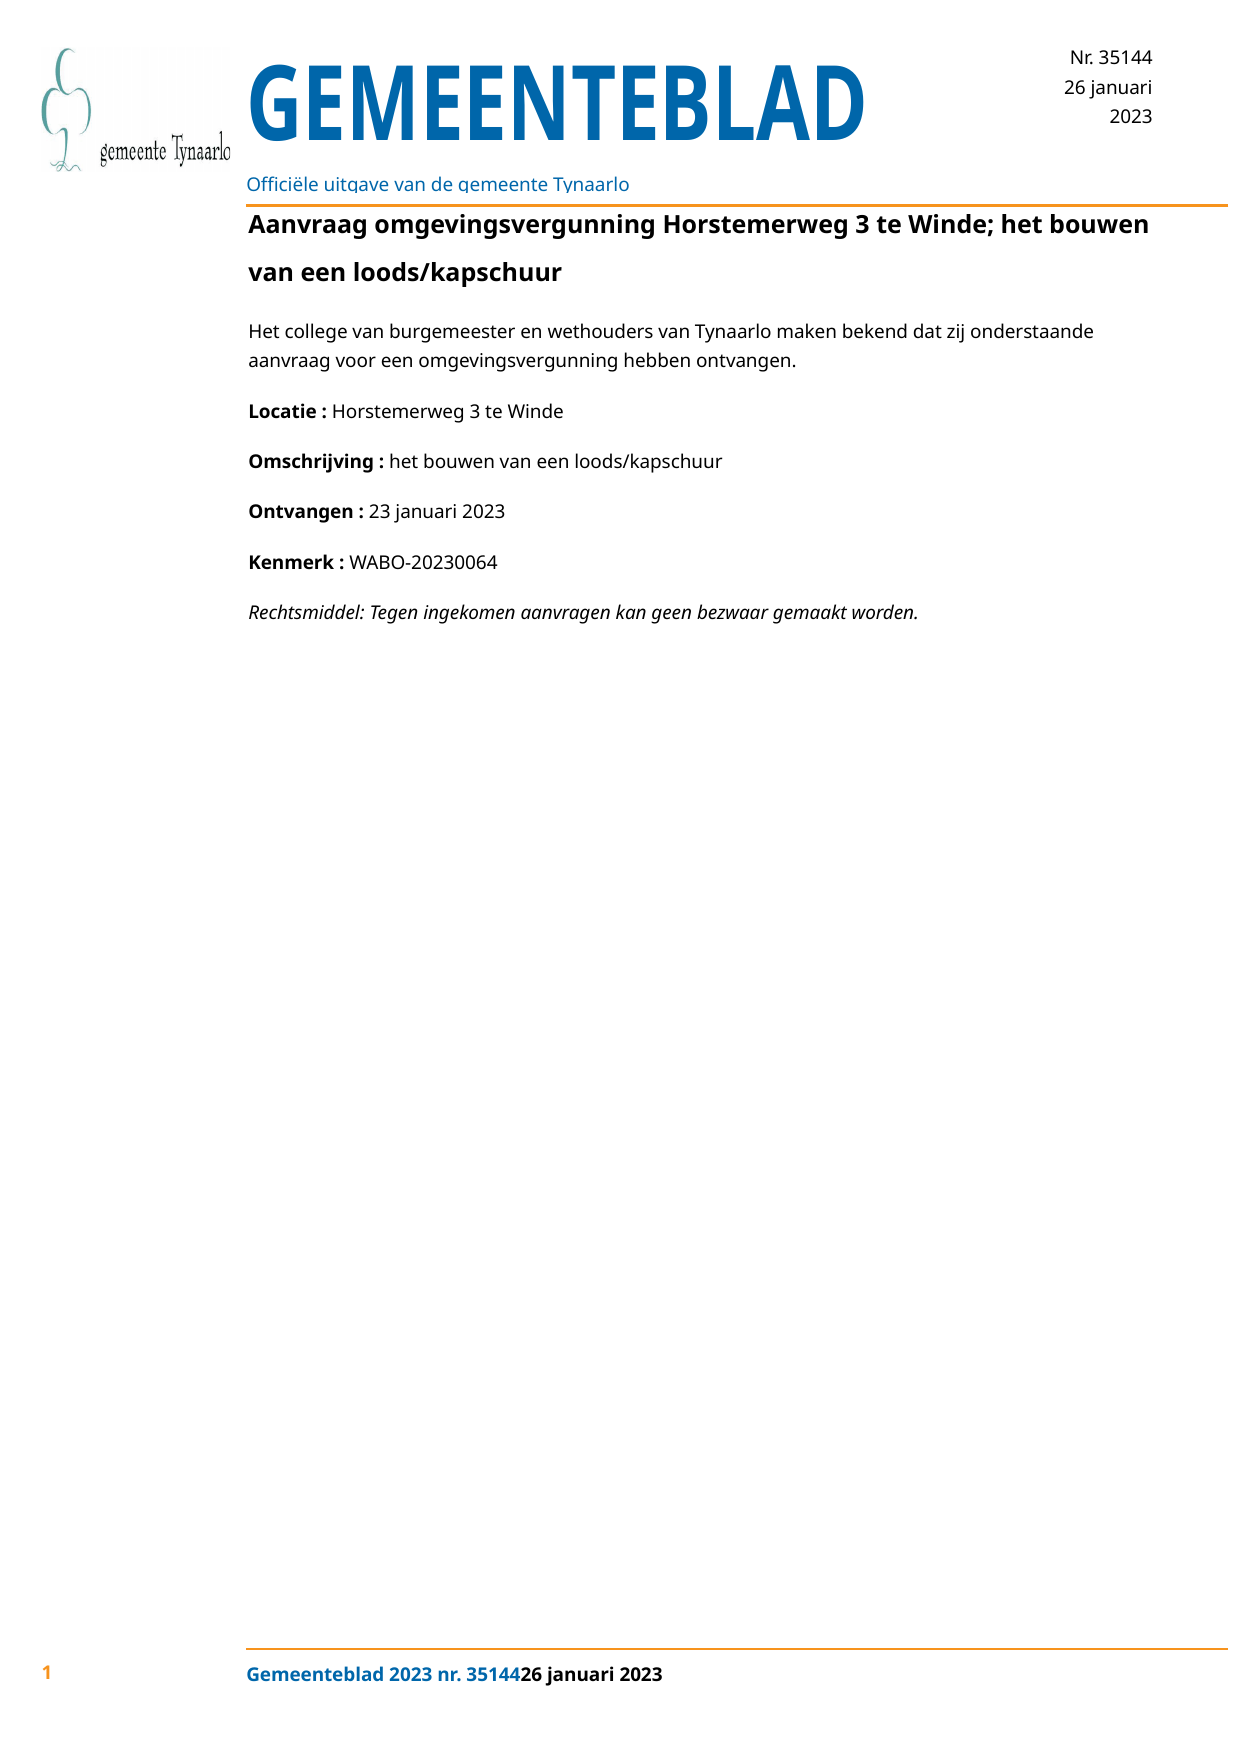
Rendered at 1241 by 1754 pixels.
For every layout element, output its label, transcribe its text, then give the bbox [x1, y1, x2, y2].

text Kenmerk : WABO-20230064 [248, 549, 1152, 575]
text Het college van burgemeester en wethouders van Tynaarlo maken bekend dat zij onderstaande aanvraag voor een omgevingsvergunning hebben ontvangen. [248, 318, 1152, 373]
text Omschrijving : het bouwen van een loods/kapschuur [248, 448, 1152, 474]
text Aanvraag omgevingsvergunning Horstemerweg 3 te Winde; het bouwen van een loods/kapschuur [248, 207, 1152, 288]
text Ontvangen : 23 januari 2023 [248, 499, 1152, 524]
picture [41, 47, 231, 172]
text Locatie : Horstemerweg 3 te Winde [248, 398, 1152, 424]
text Rechtsmiddel: Tegen ingekomen aanvragen kan geen bezwaar gemaakt worden. [248, 599, 1152, 625]
